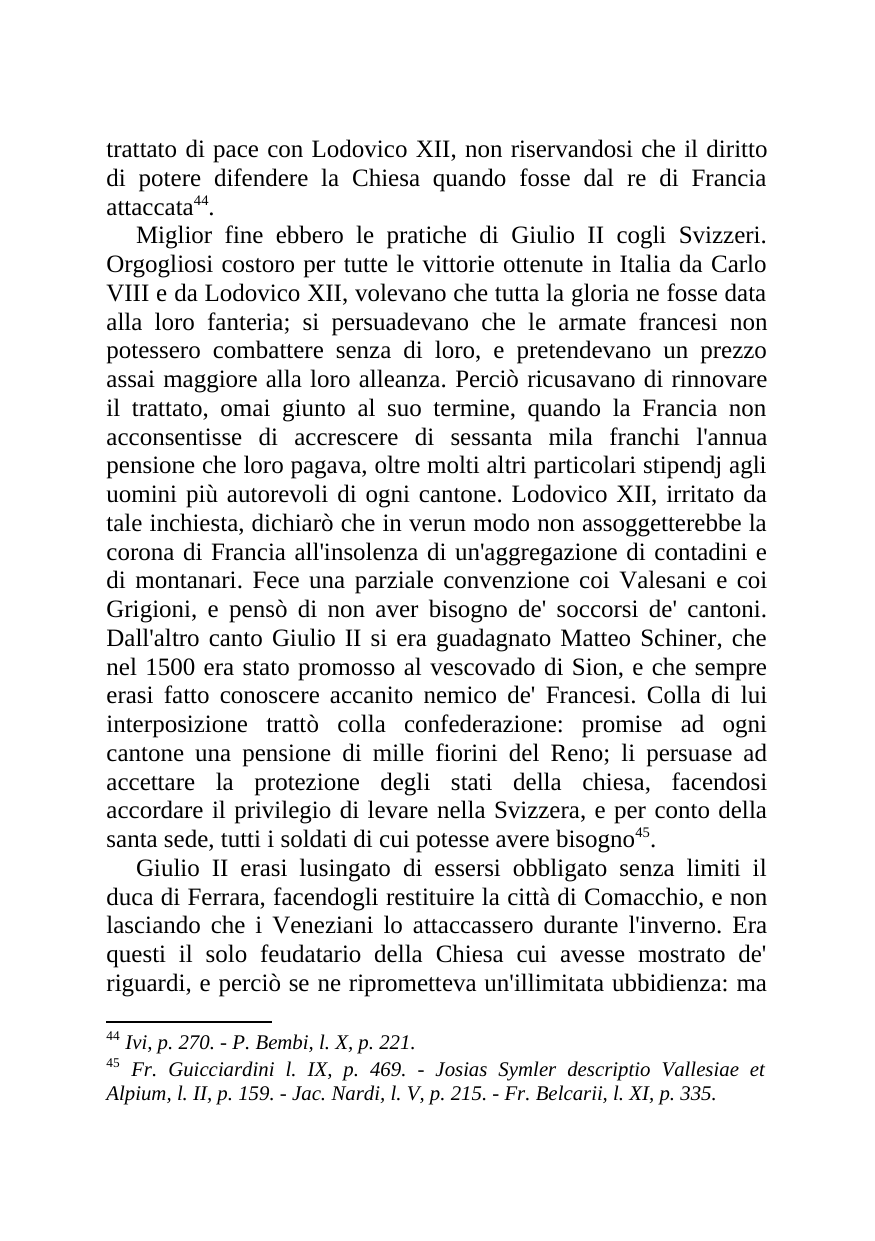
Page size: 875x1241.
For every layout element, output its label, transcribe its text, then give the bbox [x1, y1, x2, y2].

text Giulio II erasi lusingato di essersi obbligato senza limiti il duca di Ferrara, facendogli restituire la città di Comacchio, e non lasciando che i Veneziani lo attaccassero durante l'inverno. Era questi il solo feudatario della Chiesa cui avesse mostrato de' riguardi, e perciò se ne riprometteva un'illimitata ubbidienza: ma [106, 853, 768, 997]
text Miglior fine ebbero le pratiche di Giulio II cogli Svizzeri. Orgogliosi costoro per tutte le vittorie ottenute in Italia da Carlo VIII e da Lodovico XII, volevano che tutta la gloria ne fosse data alla loro fanteria; si persuadevano che le armate francesi non potessero combattere senza di loro, e pretendevano un prezzo assai maggiore alla loro alleanza. Perciò ricusavano di rinnovare il trattato, omai giunto al suo termine, quando la Francia non acconsentisse di accrescere di sessanta mila franchi l'annua pensione che loro pagava, oltre molti altri particolari stipendj agli uomini più autorevoli di ogni cantone. Lodovico XII, irritato da tale inchiesta, dichiarò che in verun modo non assoggetterebbe la corona di Francia all'insolenza di un'aggregazione di contadini e di montanari. Fece una parziale convenzione coi Valesani e coi Grigioni, e pensò di non aver bisogno de' soccorsi de' cantoni. Dall'altro canto Giulio II si era guadagnato Matteo Schiner, che nel 1500 era stato promosso al vescovado di Sion, e che sempre erasi fatto conoscere accanito nemico de' Francesi. Colla di lui interposizione trattò colla confederazione: promise ad ogni cantone una pensione di mille fiorini del Reno; li persuase ad accettare la protezione degli stati della chiesa, facendosi accordare il privilegio di levare nella Svizzera, e per conto della santa sede, tutti i soldati di cui potesse avere bisogno. [106, 221, 768, 853]
text Fr. Guicciardini l. IX, p. 469. - Josias Symler descriptio Vallesiae et Alpium, l. II, p. 159. - Jac. Nardi, l. V, p. 215. - Fr. Belcarii, l. XI, p. 335. [106, 1055, 768, 1105]
text Ivi, p. 270. - P. Bembi, l. X, p. 221. [106, 1028, 768, 1055]
text trattato di pace con Lodovico XII, non riservandosi che il diritto di potere difendere la Chiesa quando fosse dal re di Francia attaccata. [106, 134, 768, 221]
